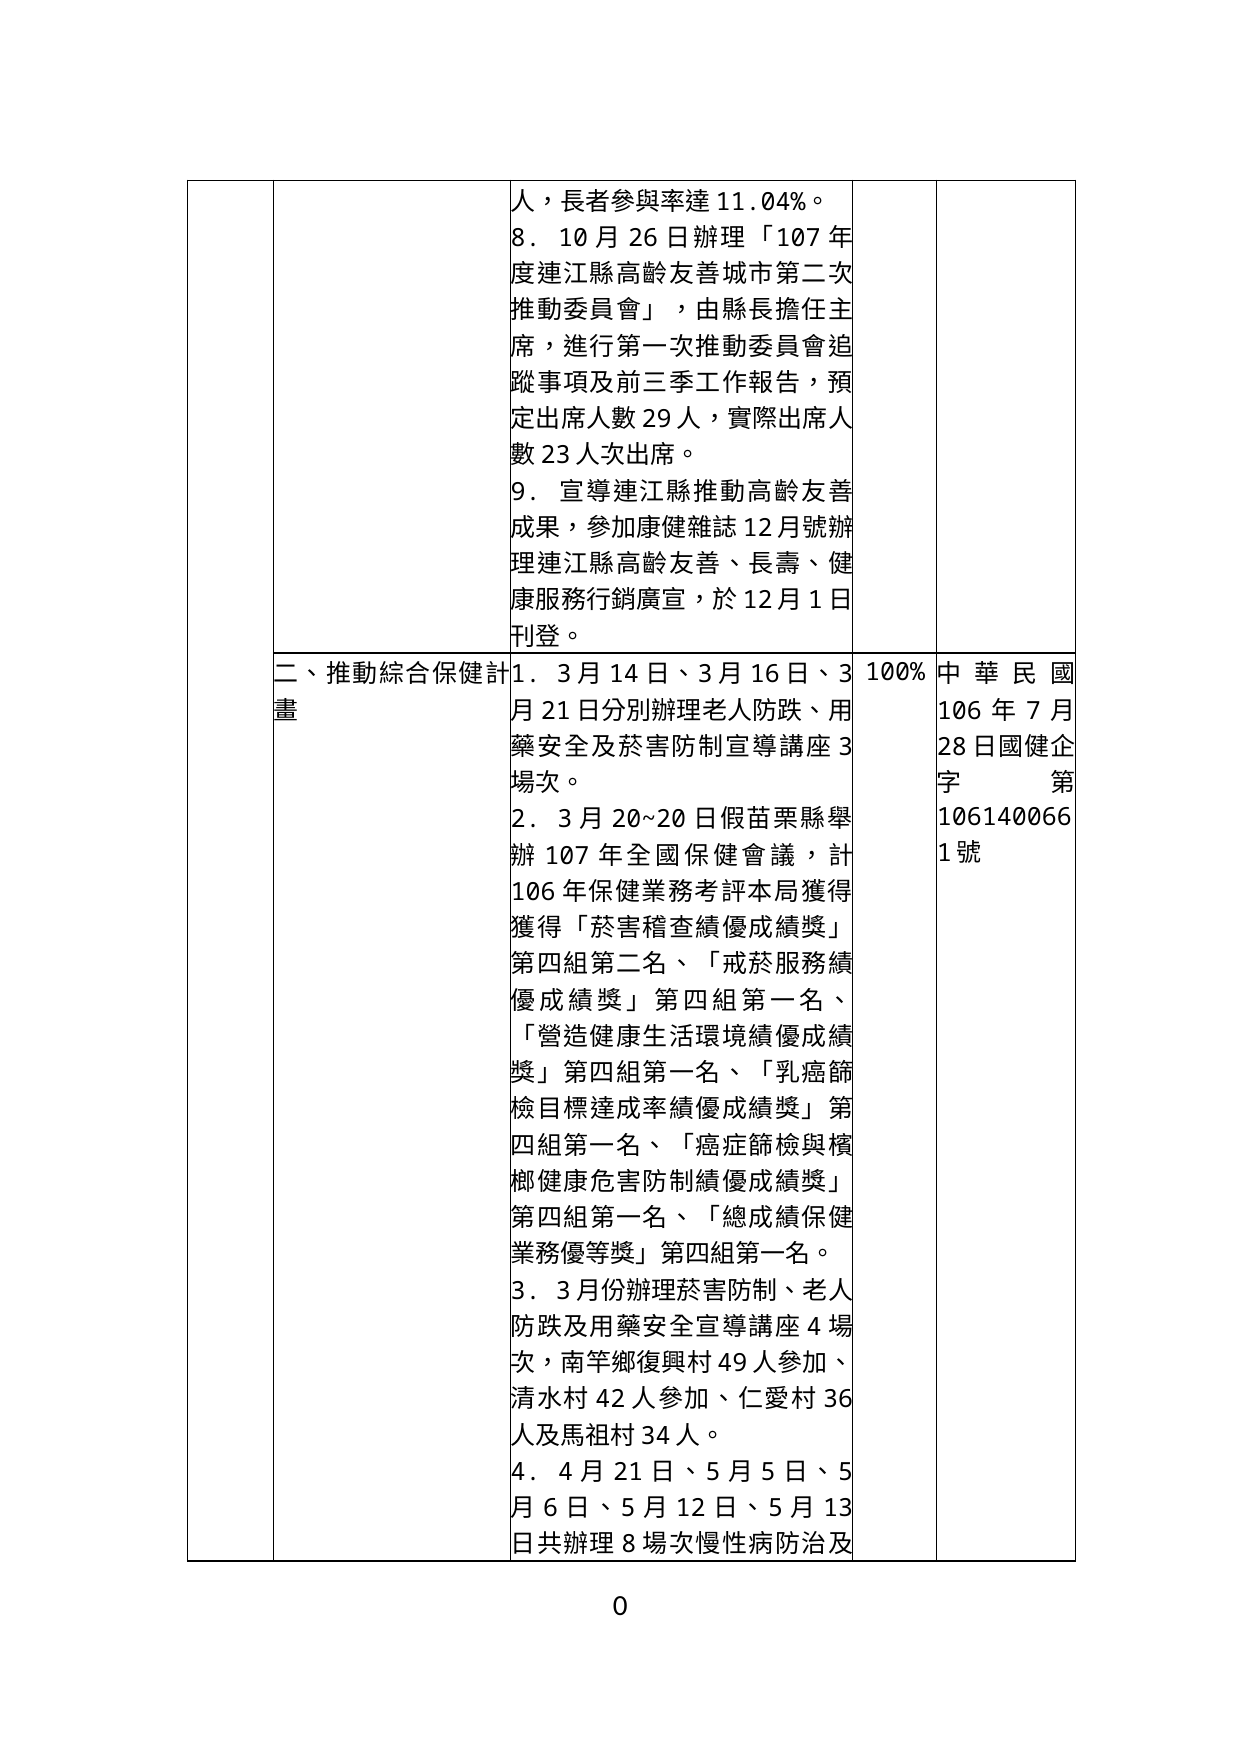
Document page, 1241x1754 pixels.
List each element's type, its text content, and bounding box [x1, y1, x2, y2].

table_cell [188, 181, 273, 1560]
table_cell 人，長者參與率達11.04%。 8. 10月26日辦理「107年度連江縣高齡友善城市第二次推動委員會」，由縣長擔任主席，進行第一次推動委員會追蹤事項及前三季工作報告，預定出席人數29人，實際出席人數23人次出席。 9. 宣導連江縣推動高齡友善成果，參加康健雜誌12月號辦理連江縣高齡友善、長壽、健康服務行銷廣宣，於12月1日刊登。 [511, 181, 852, 652]
table_cell [937, 181, 1075, 652]
table_cell 100% [853, 654, 936, 1560]
table_cell 中華民國106年7月28日國健企字第1061400661號 [937, 654, 1075, 1560]
table_cell 二、推動綜合保健計畫 [274, 654, 510, 1560]
table_cell 1. 3月14日、3月16日、3月21日分別辦理老人防跌、用藥安全及菸害防制宣導講座3場次。 2. 3月20~20日假苗栗縣舉辦107年全國保健會議，計106年保健業務考評本局獲得獲得「菸害稽查績優成績獎」第四組第二名、「戒菸服務績優成績獎」第四組第一名、「營造健康生活環境績優成績獎」第四組第一名、「乳癌篩檢目標達成率績優成績獎」第四組第一名、「癌症篩檢與檳榔健康危害防制績優成績獎」第四組第一名、「總成績保健業務優等獎」第四組第一名。 3. 3月份辦理菸害防制、老人防跌及用藥安全宣導講座4場次，南竿鄉復興村49人參加、清水村42人參加、仁愛村36人及馬祖村34人。 4. 4月21日、5月5日、5月6日、5月12日、5月13日共辦理8場次慢性病防治及 [511, 654, 852, 1560]
table_cell [274, 181, 510, 652]
table_cell [853, 181, 936, 652]
